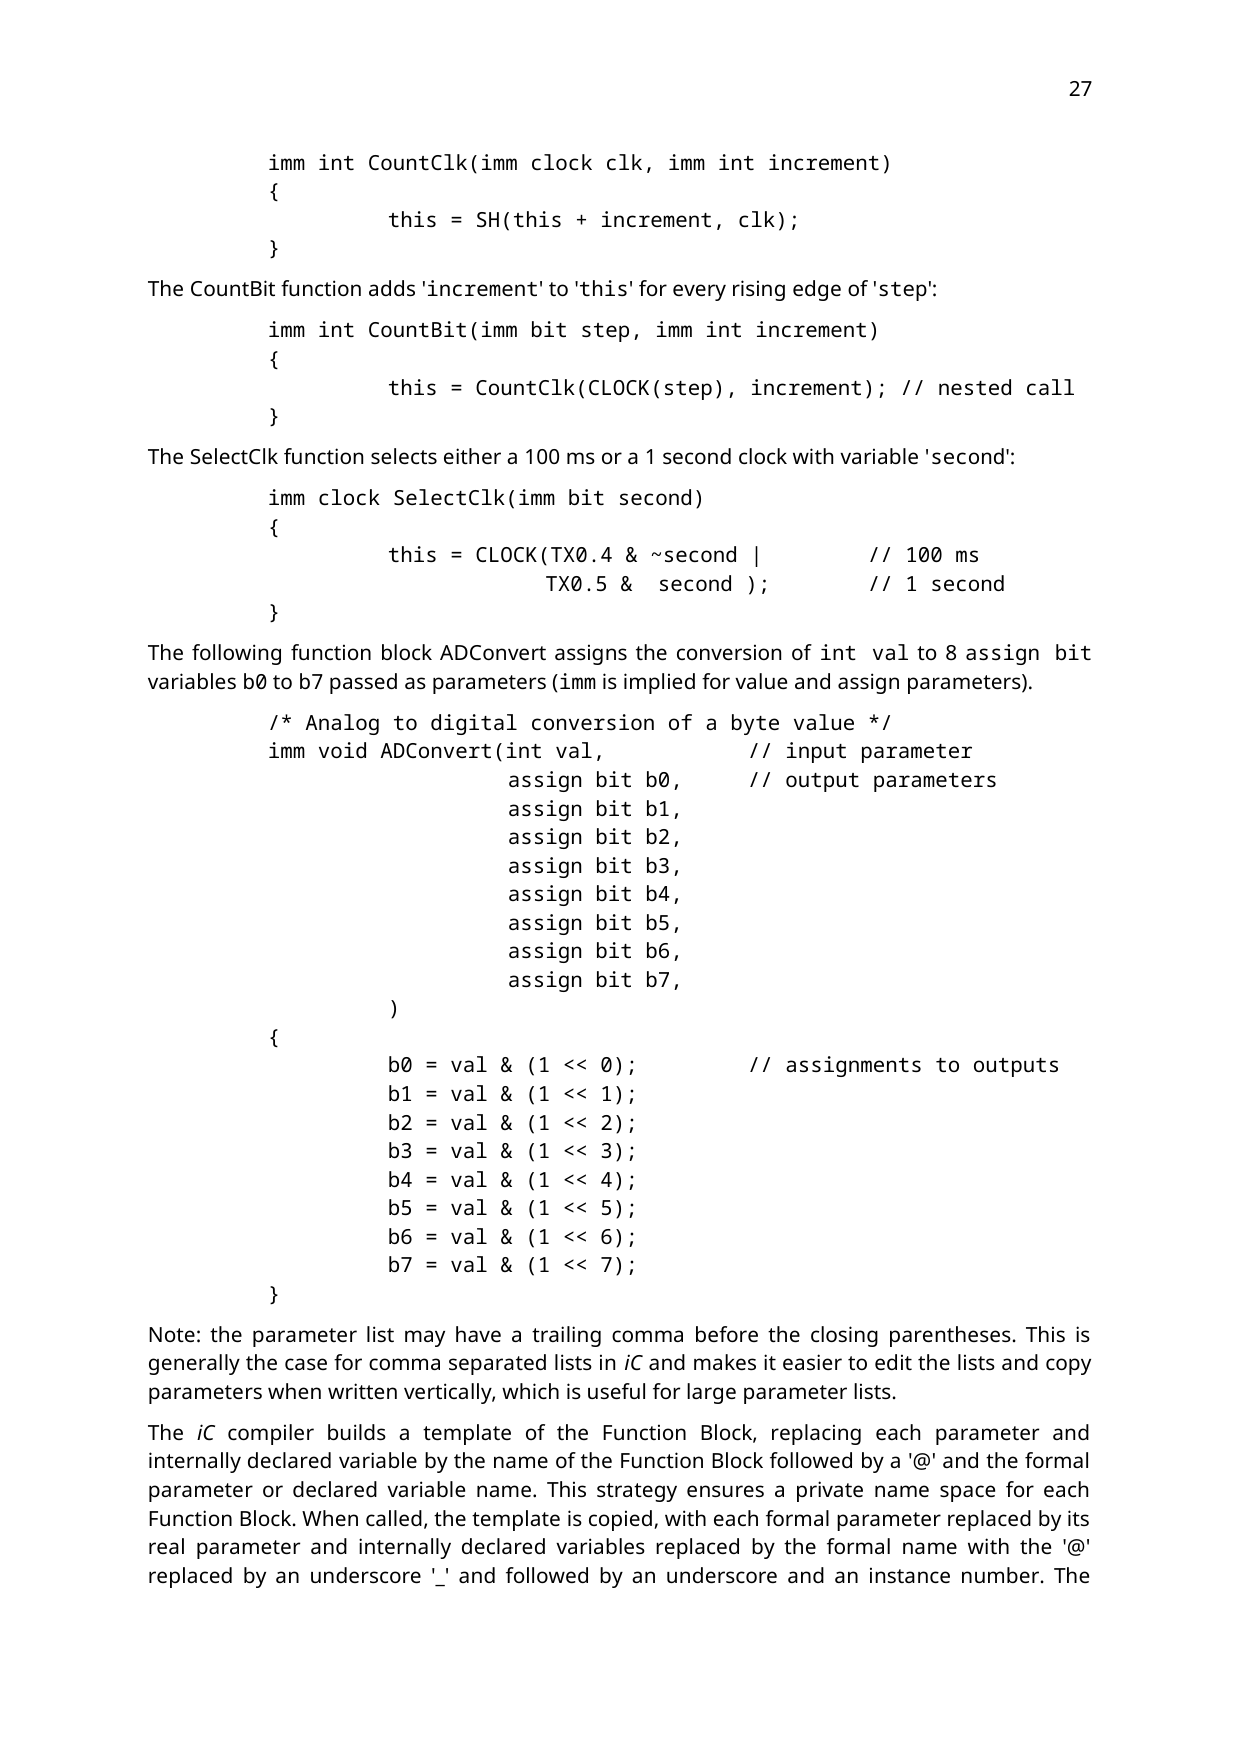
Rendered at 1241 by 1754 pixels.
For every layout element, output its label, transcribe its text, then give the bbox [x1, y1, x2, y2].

text The CountBit function adds 'increment' to 'this' for every rising edge of 'step': [148, 274, 1092, 303]
text The iC compiler builds a template of the Function Block, replacing each parameter and internally declared variable by the name of the Function Block followed by a '@' and the formal parameter or declared variable name. This strategy ensures a private name space for each Function Block. When called, the template is copied, with each formal parameter replaced by its real parameter and internally declared variables replaced by the formal name with the '@' replaced by an underscore '_' and followed by an underscore and an instance number. The [148, 1418, 1092, 1589]
text imm int CountBit(imm bit step, imm int increment) { this = CountClk(CLOCK(step), increment); // nested call } [268, 315, 1092, 429]
text imm clock SelectClk(imm bit second) { this = CLOCK(TX0.4 & ~second | // 100 ms TX0.5 & second ); // 1 second } [268, 483, 1092, 626]
text Note: the parameter list may have a trailing comma before the closing parentheses. This is generally the case for comma separated lists in iC and makes it easier to edit the lists and copy parameters when written vertically, which is useful for large parameter lists. [148, 1320, 1092, 1405]
text imm int CountClk(imm clock clk, imm int increment) { this = SH(this + increment, clk); } [268, 148, 1092, 262]
text The SelectClk function selects either a 100 ms or a 1 second clock with variable 'second': [148, 442, 1092, 471]
text The following function block ADConvert assigns the conversion of int val to 8 assign bit variables b0 to b7 passed as parameters (imm is implied for value and assign parameters). [148, 638, 1092, 695]
text /* Analog to digital conversion of a byte value */ imm void ADConvert(int val, // input parameter assign bit b0, // output parameters assign bit b1, assign bit b2, assign bit b3, assign bit b4, assign bit b5, assign bit b6, assign bit b7, ) { b0 = val & (1 << 0); // assignments to outputs b1 = val & (1 << 1); b2 = val & (1 << 2); b3 = val & (1 << 3); b4 = val & (1 << 4); b5 = val & (1 << 5); b6 = val & (1 << 6); b7 = val & (1 << 7); } [268, 708, 1092, 1307]
